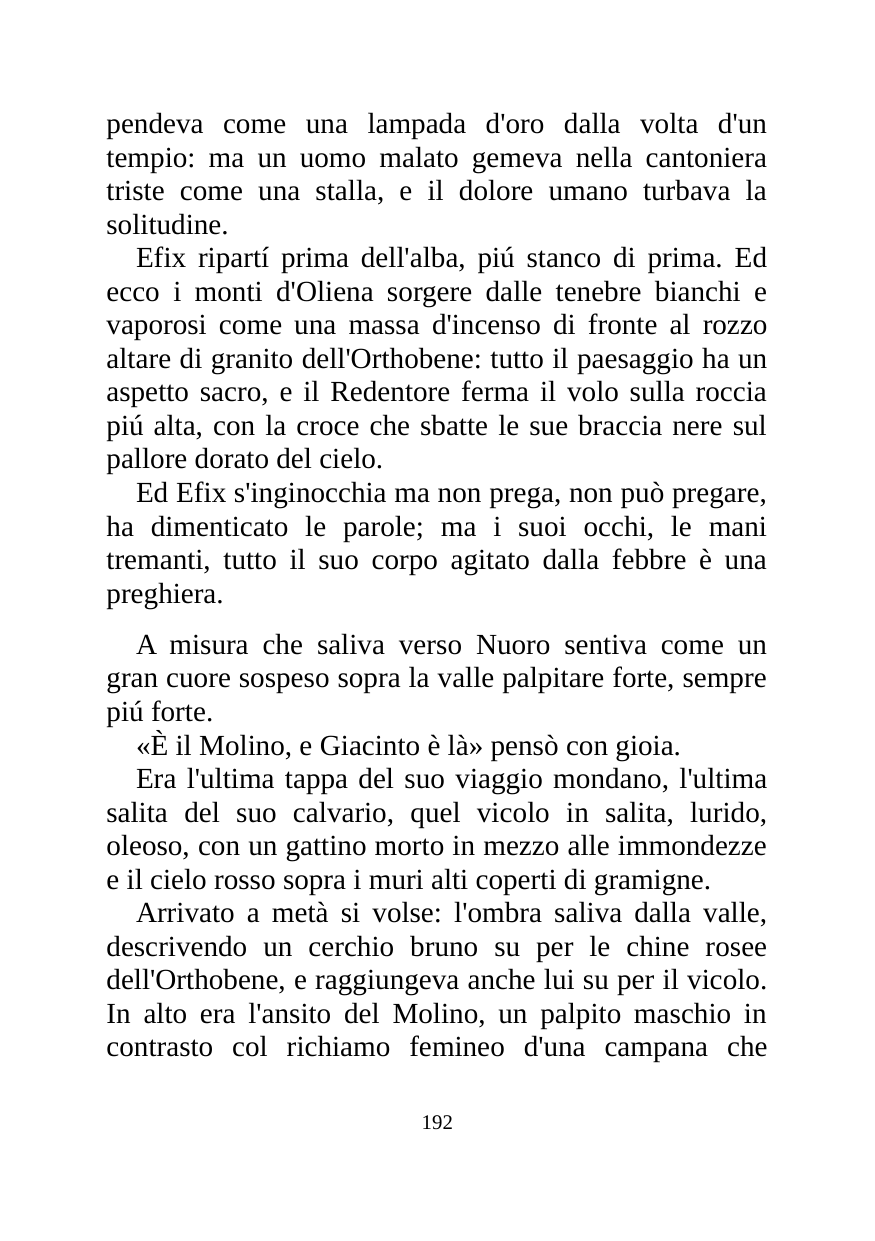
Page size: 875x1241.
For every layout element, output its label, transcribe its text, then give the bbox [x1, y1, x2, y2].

text pendeva come una lampada d'oro dalla volta d'un tempio: ma un uomo malato gemeva nella cantoniera triste come una stalla, e il dolore umano turbava la solitudine. [106, 106, 768, 240]
text Era l'ultima tappa del suo viaggio mondano, l'ultima salita del suo calvario, quel vicolo in salita, lurido, oleoso, con un gattino morto in mezzo alle immondezze e il cielo rosso sopra i muri alti coperti di gramigne. [106, 761, 768, 895]
text Arrivato a metà si volse: l'ombra saliva dalla valle, descrivendo un cerchio bruno su per le chine rosee dell'Orthobene, e raggiungeva anche lui su per il vicolo. In alto era l'ansito del Molino, un palpito maschio in contrasto col richiamo femineo d'una campana che [106, 895, 768, 1063]
text Efix ripartí prima dell'alba, piú stanco di prima. Ed ecco i monti d'Oliena sorgere dalle tenebre bianchi e vaporosi come una massa d'incenso di fronte al rozzo altare di granito dell'Orthobene: tutto il paesaggio ha un aspetto sacro, e il Redentore ferma il volo sulla roccia piú alta, con la croce che sbatte le sue braccia nere sul pallore dorato del cielo. [106, 240, 768, 475]
text Ed Efix s'inginocchia ma non prega, non può pregare, ha dimenticato le parole; ma i suoi occhi, le mani tremanti, tutto il suo corpo agitato dalla febbre è una preghiera. [106, 475, 768, 609]
text A misura che saliva verso Nuoro sentiva come un gran cuore sospeso sopra la valle palpitare forte, sempre piú forte. [106, 627, 768, 728]
text «È il Molino, e Giacinto è là» pensò con gioia. [106, 728, 768, 761]
